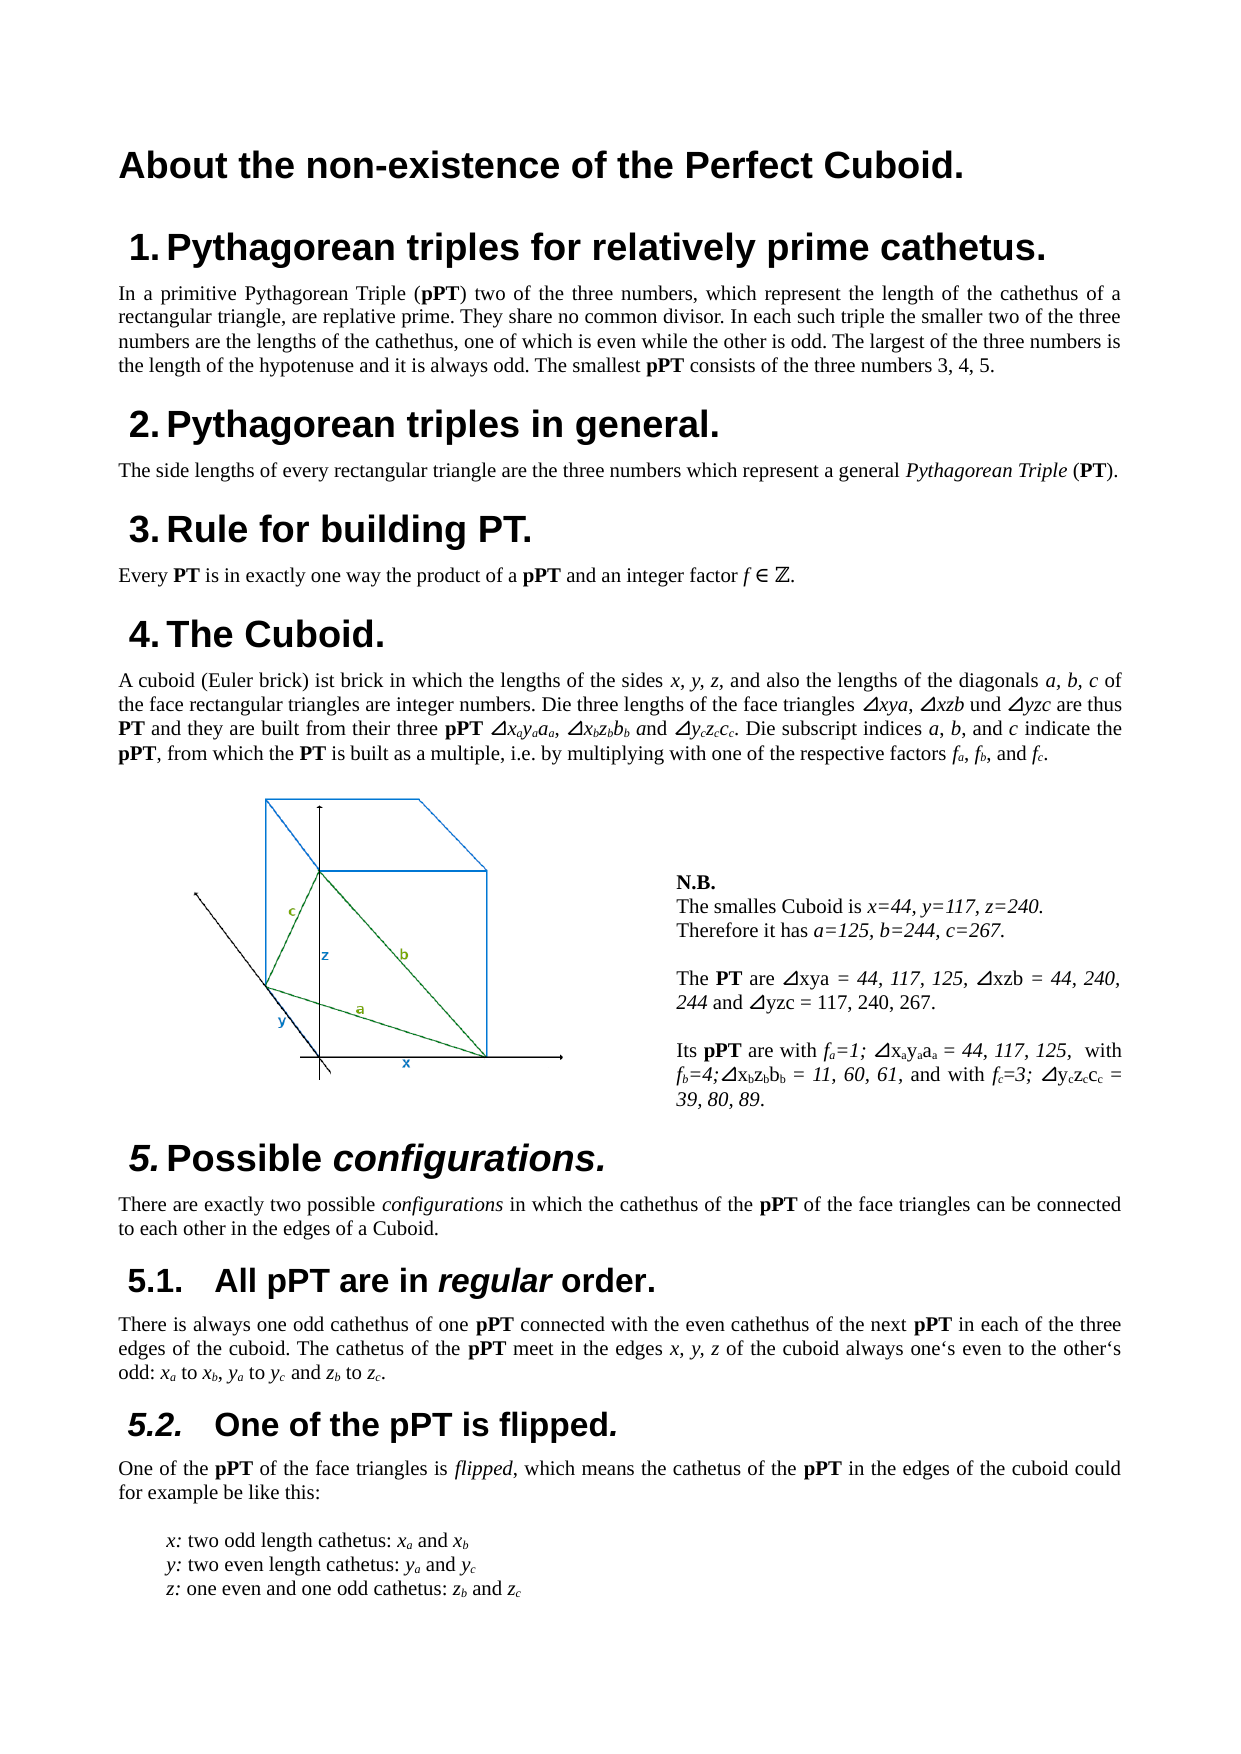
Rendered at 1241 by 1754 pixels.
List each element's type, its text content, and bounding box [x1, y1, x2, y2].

text x: two odd length cathetus: xa and xb [118, 1528, 1122, 1552]
text Its pPT are with fa=1; ⊿xayaaa = 44, 117, 125, with fb=4;⊿xbzbbb = 11, 60, 61, and with fc=3; ⊿yczccc = 39, 80, 89. [677, 1038, 1122, 1111]
text Therefore it has a=125, b=244, c=267. [677, 918, 1122, 942]
text z: one even and one odd cathetus: zb and zc [118, 1576, 1122, 1600]
subtitle Rule for building PT. [118, 507, 1122, 551]
text One of the pPT of the face triangles is flipped, which means the cathetus of the pPT in the edges of the cuboid could for example be like this: [118, 1456, 1122, 1504]
text [118, 894, 177, 918]
text A cuboid (Euler brick) ist brick in which the lengths of the sides x, y, z, and also the lengths of the diagonals a, b, c of the face rectangular triangles are integer numbers. Die three lengths of the face triangles ⊿xya, ⊿xzb und ⊿yzc are thus PT and they are built from their three pPT ⊿xayaaa, ⊿xbzbbb and ⊿yczccc. Die subscript indices a, b, and c indicate the pPT, from which the PT is built as a multiple, i.e. by multiplying with one of the respective factors fa, fb, and fc. [118, 668, 1122, 764]
text Every PT is in exactly one way the product of a pPT and an integer factor f ∈ ℤ. [118, 563, 1122, 587]
text [118, 870, 177, 894]
subtitle One of the pPT is flipped. [118, 1405, 1122, 1443]
text [118, 1038, 177, 1111]
text In a primitive Pythagorean Triple (pPT) two of the three numbers, which represent the length of the cathethus of a rectangular triangle, are replative prime. They share no common divisor. In each such triple the smaller two of the three numbers are the lengths of the cathethus, one of which is even while the other is odd. The largest of the three numbers is the length of the hypotenuse and it is always odd. The smallest pPT consists of the three numbers 3, 4, 5. [118, 280, 1122, 377]
subtitle About the non-existence of the Perfect Cuboid. [118, 143, 1122, 187]
text The side lengths of every rectangular triangle are the three numbers which represent a general Pythagorean Triple (PT). [118, 458, 1122, 482]
subtitle Pythagorean triples for relatively prime cathetus. [118, 224, 1122, 268]
text The PT are ⊿xya = 44, 117, 125, ⊿xzb = 44, 240, 244 and ⊿yzc = 117, 240, 267. [677, 966, 1122, 1014]
text y: two even length cathetus: ya and yc [118, 1552, 1122, 1576]
subtitle All pPT are in regular order. [118, 1261, 1122, 1299]
subtitle Pythagorean triples in general. [118, 402, 1122, 445]
text There is always one odd cathethus of one pPT connected with the even cathethus of the next pPT in each of the three edges of the cuboid. The cathetus of the pPT meet in the edges x, y, z of the cuboid always one‘s even to the other‘s odd: xa to xb, ya to yc and zb to zc. [118, 1312, 1122, 1384]
subtitle Possible configurations. [118, 1136, 1122, 1179]
text The smalles Cuboid is x=44, y=117, z=240. [677, 894, 1122, 918]
text N.B. [677, 870, 1122, 894]
text There are exactly two possible configurations in which the cathethus of the pPT of the face triangles can be connected to each other in the edges of a Cuboid. [118, 1192, 1122, 1240]
picture [177, 780, 677, 1128]
subtitle The Cuboid. [118, 612, 1122, 656]
text [118, 918, 177, 942]
text [118, 966, 177, 1014]
